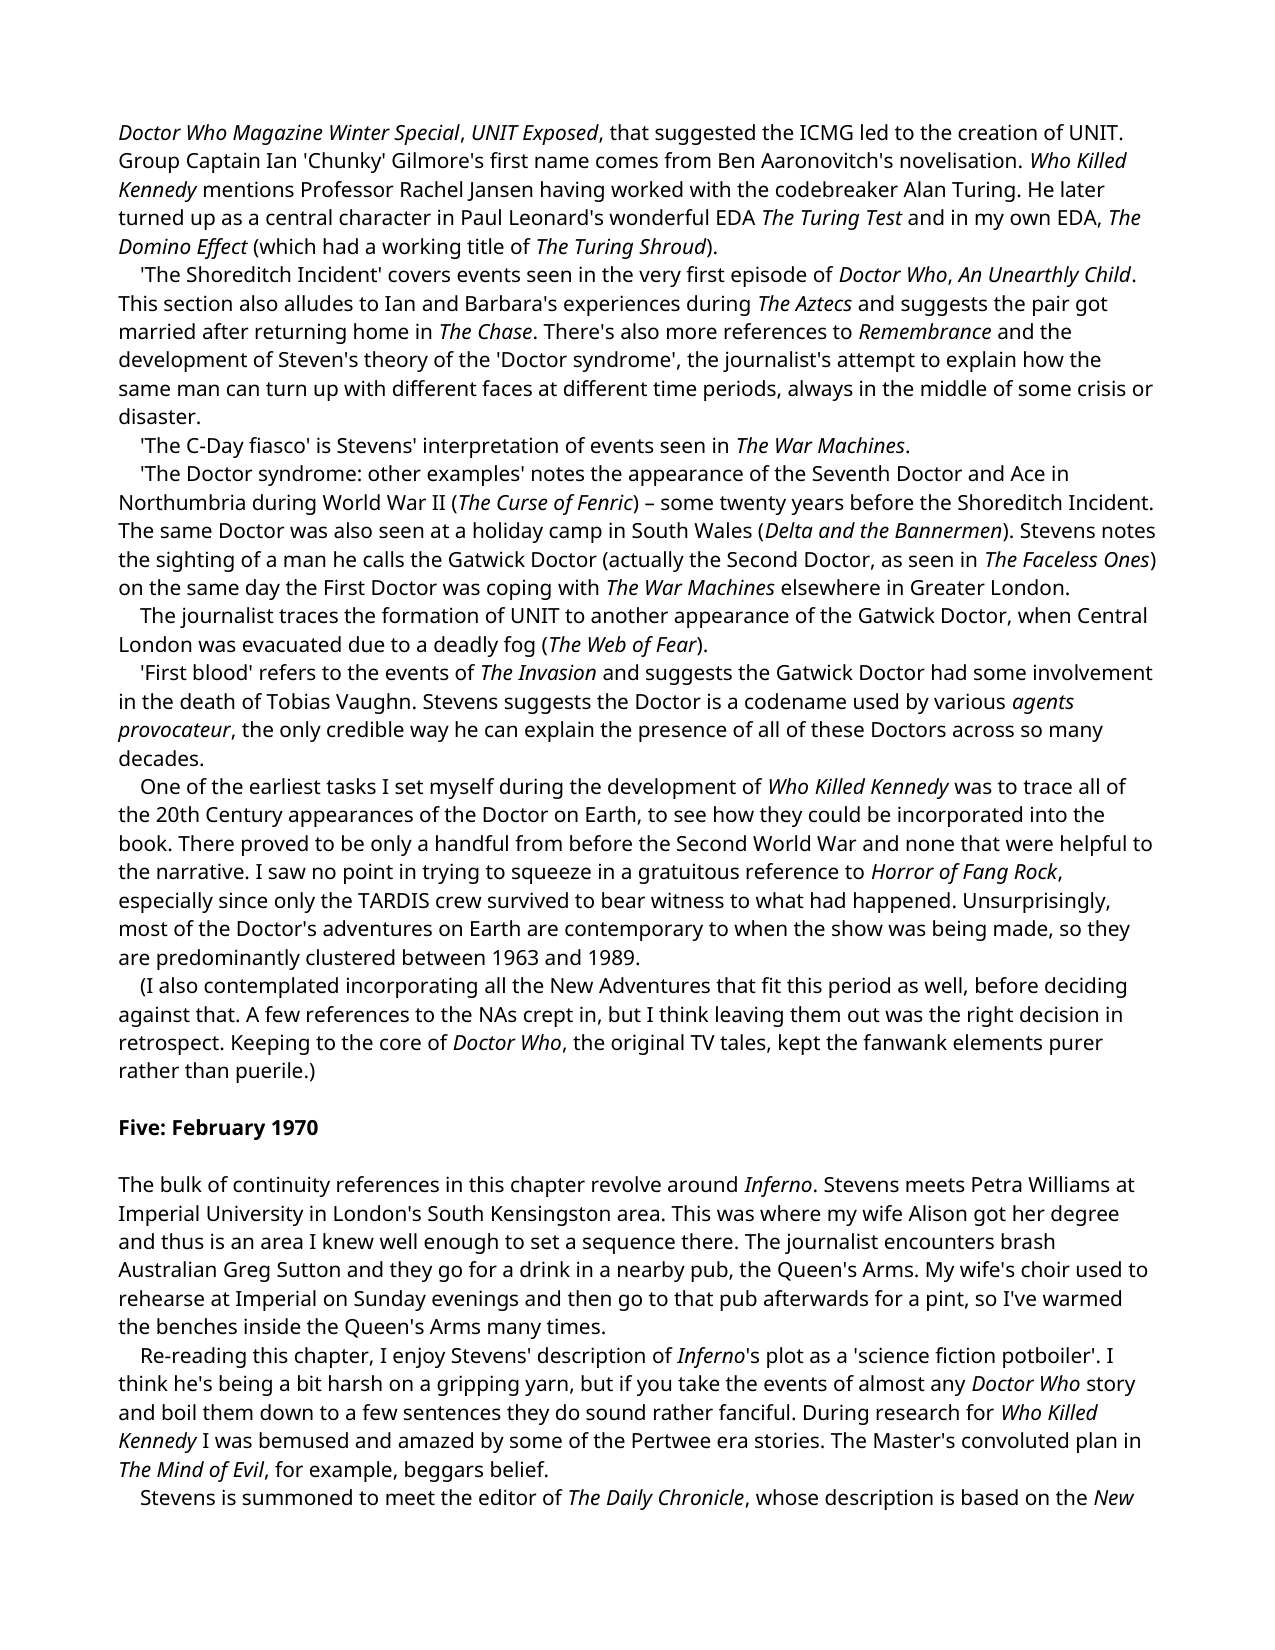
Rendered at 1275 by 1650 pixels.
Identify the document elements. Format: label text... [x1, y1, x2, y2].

text The journalist traces the formation of UNIT to another appearance of the Gatwick Doctor, when Central London was evacuated due to a deadly fog (The Web of Fear). [118, 602, 1157, 658]
text Five: February 1970 [118, 1113, 1157, 1142]
text 'The Doctor syndrome: other examples' notes the appearance of the Seventh Doctor and Ace in Northumbria during World War II (The Curse of Fenric) – some twenty years before the Shoreditch Incident. The same Doctor was also seen at a holiday camp in South Wales (Delta and the Bannermen). Stevens notes the sighting of a man he calls the Gatwick Doctor (actually the Second Doctor, as seen in The Faceless Ones) on the same day the First Doctor was coping with The War Machines elsewhere in Greater London. [118, 459, 1157, 602]
text The bulk of continuity references in this chapter revolve around Inferno. Stevens meets Petra Williams at Imperial University in London's South Kensingston area. This was where my wife Alison got her degree and thus is an area I knew well enough to set a sequence there. The journalist encounters brash Australian Greg Sutton and they go for a drink in a nearby pub, the Queen's Arms. My wife's choir used to rehearse at Imperial on Sunday evenings and then go to that pub afterwards for a pint, so I've warmed the benches inside the Queen's Arms many times. [118, 1170, 1157, 1341]
text 'The C-Day fiasco' is Stevens' interpretation of events seen in The War Machines. [118, 431, 1157, 459]
text (I also contemplated incorporating all the New Adventures that fit this period as well, before deciding against that. A few references to the NAs crept in, but I think leaving them out was the right decision in retrospect. Keeping to the core of Doctor Who, the original TV tales, kept the fanwank elements purer rather than puerile.) [118, 971, 1157, 1085]
text Doctor Who Magazine Winter Special, UNIT Exposed, that suggested the ICMG led to the creation of UNIT. Group Captain Ian 'Chunky' Gilmore's first name comes from Ben Aaronovitch's novelisation. Who Killed Kennedy mentions Professor Rachel Jansen having worked with the codebreaker Alan Turing. He later turned up as a central character in Paul Leonard's wonderful EDA The Turing Test and in my own EDA, The Domino Effect (which had a working title of The Turing Shroud). [118, 118, 1157, 260]
text 'The Shoreditch Incident' covers events seen in the very first episode of Doctor Who, An Unearthly Child. This section also alludes to Ian and Barbara's experiences during The Aztecs and suggests the pair got married after returning home in The Chase. There's also more references to Remembrance and the development of Steven's theory of the 'Doctor syndrome', the journalist's attempt to explain how the same man can turn up with different faces at different time periods, always in the middle of some crisis or disaster. [118, 260, 1157, 431]
text Re-reading this chapter, I enjoy Stevens' description of Inferno's plot as a 'science fiction potboiler'. I think he's being a bit harsh on a gripping yarn, but if you take the events of almost any Doctor Who story and boil them down to a few sentences they do sound rather fanciful. During research for Who Killed Kennedy I was bemused and amazed by some of the Pertwee era stories. The Master's convoluted plan in The Mind of Evil, for example, beggars belief. [118, 1341, 1157, 1483]
text 'First blood' refers to the events of The Invasion and suggests the Gatwick Doctor had some involvement in the death of Tobias Vaughn. Stevens suggests the Doctor is a codename used by various agents provocateur, the only credible way he can explain the presence of all of these Doctors across so many decades. [118, 658, 1157, 772]
text One of the earliest tasks I set myself during the development of Who Killed Kennedy was to trace all of the 20th Century appearances of the Doctor on Earth, to see how they could be incorporated into the book. There proved to be only a handful from before the Second World War and none that were helpful to the narrative. I saw no point in trying to squeeze in a gratuitous reference to Horror of Fang Rock, especially since only the TARDIS crew survived to bear witness to what had happened. Unsurprisingly, most of the Doctor's adventures on Earth are contemporary to when the show was being made, so they are predominantly clustered between 1963 and 1989. [118, 772, 1157, 971]
text Stevens is summoned to meet the editor of The Daily Chronicle, whose description is based on the New [118, 1483, 1157, 1512]
